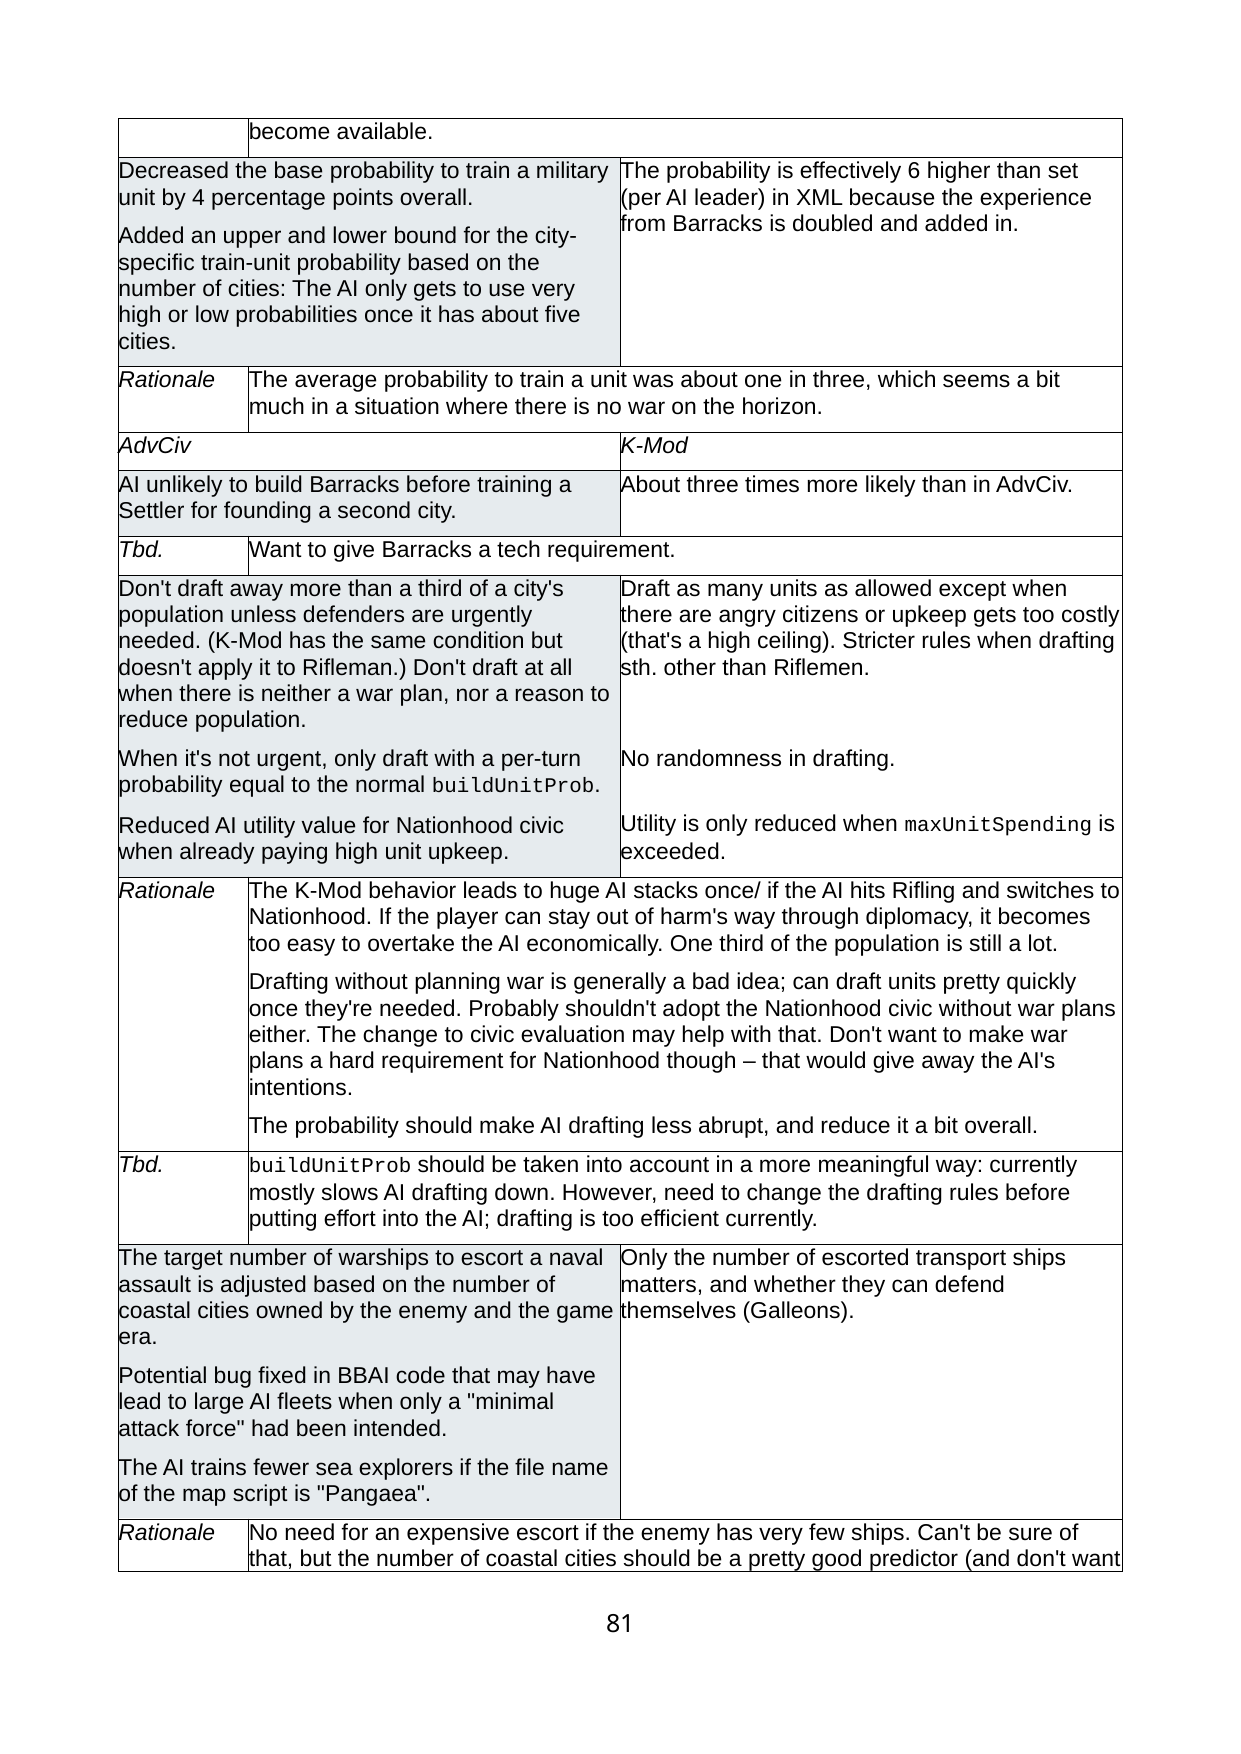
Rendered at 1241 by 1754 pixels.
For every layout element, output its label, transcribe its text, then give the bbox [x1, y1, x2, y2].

table_cell Rationale [119, 1520, 248, 1571]
table_cell Draft as many units as allowed except when there are angry citizens or upkeep gets too costly (that's a high ceiling). Stricter rules when drafting sth. other than Riflemen. No randomness in drafting. Utility is only reduced when maxUnitSpending is exceeded. [621, 576, 1122, 877]
table_cell AdvCiv [119, 433, 620, 470]
table_cell Don't draft away more than a third of a city's population unless defenders are urgently needed. (K-Mod has the same condition but doesn't apply it to Rifleman.) Don't draft at all when there is neither a war plan, nor a reason to reduce population. When it's not urgent, only draft with a per-turn probability equal to the normal buildUnitProb. Reduced AI utility value for Nationhood civic when already paying high unit upkeep. [119, 576, 620, 877]
table_cell become available. [249, 119, 1122, 157]
table_cell Only the number of escorted transport ships matters, and whether they can defend themselves (Galleons). [621, 1245, 1122, 1518]
table_cell The target number of warships to escort a naval assault is adjusted based on the number of coastal cities owned by the enemy and the game era. Potential bug fixed in BBAI code that may have lead to large AI fleets when only a "minimal attack force" had been intended. The AI trains fewer sea explorers if the file name of the map script is "Pangaea". [119, 1245, 620, 1518]
table_cell Rationale [119, 367, 248, 432]
table_cell Tbd. [119, 537, 248, 574]
table_cell [119, 119, 248, 157]
table_cell The average probability to train a unit was about one in three, which seems a bit much in a situation where there is no war on the horizon. [249, 367, 1122, 432]
table_cell K-Mod [621, 433, 1122, 470]
table_cell The probability is effectively 6 higher than set (per AI leader) in XML because the experience from Barracks is doubled and added in. [621, 158, 1122, 366]
table_cell The K-Mod behavior leads to huge AI stacks once/ if the AI hits Rifling and switches to Nationhood. If the player can stay out of harm's way through diplomacy, it becomes too easy to overtake the AI economically. One third of the population is still a lot. Drafting without planning war is generally a bad idea; can draft units pretty quickly once they're needed. Probably shouldn't adopt the Nationhood civic without war plans either. The change to civic evaluation may help with that. Don't want to make war plans a hard requirement for Nationhood though – that would give away the AI's intentions. The probability should make AI drafting less abrupt, and reduce it a bit overall. [249, 878, 1122, 1151]
table_cell Want to give Barracks a tech requirement. [249, 537, 1122, 574]
table_cell buildUnitProb should be taken into account in a more meaningful way: currently mostly slows AI drafting down. However, need to change the drafting rules before putting effort into the AI; drafting is too efficient currently. [249, 1152, 1122, 1244]
table_cell Rationale [119, 878, 248, 1151]
table_cell Decreased the base probability to train a military unit by 4 percentage points overall. Added an upper and lower bound for the city-specific train-unit probability based on the number of cities: The AI only gets to use very high or low probabilities once it has about five cities. [119, 158, 620, 366]
table_cell No need for an expensive escort if the enemy has very few ships. Can't be sure of that, but the number of coastal cities should be a pretty good predictor (and don't want [249, 1520, 1122, 1571]
table_cell About three times more likely than in AdvCiv. [621, 471, 1122, 536]
table_cell AI unlikely to build Barracks before training a Settler for founding a second city. [119, 471, 620, 536]
table_cell Tbd. [119, 1152, 248, 1244]
